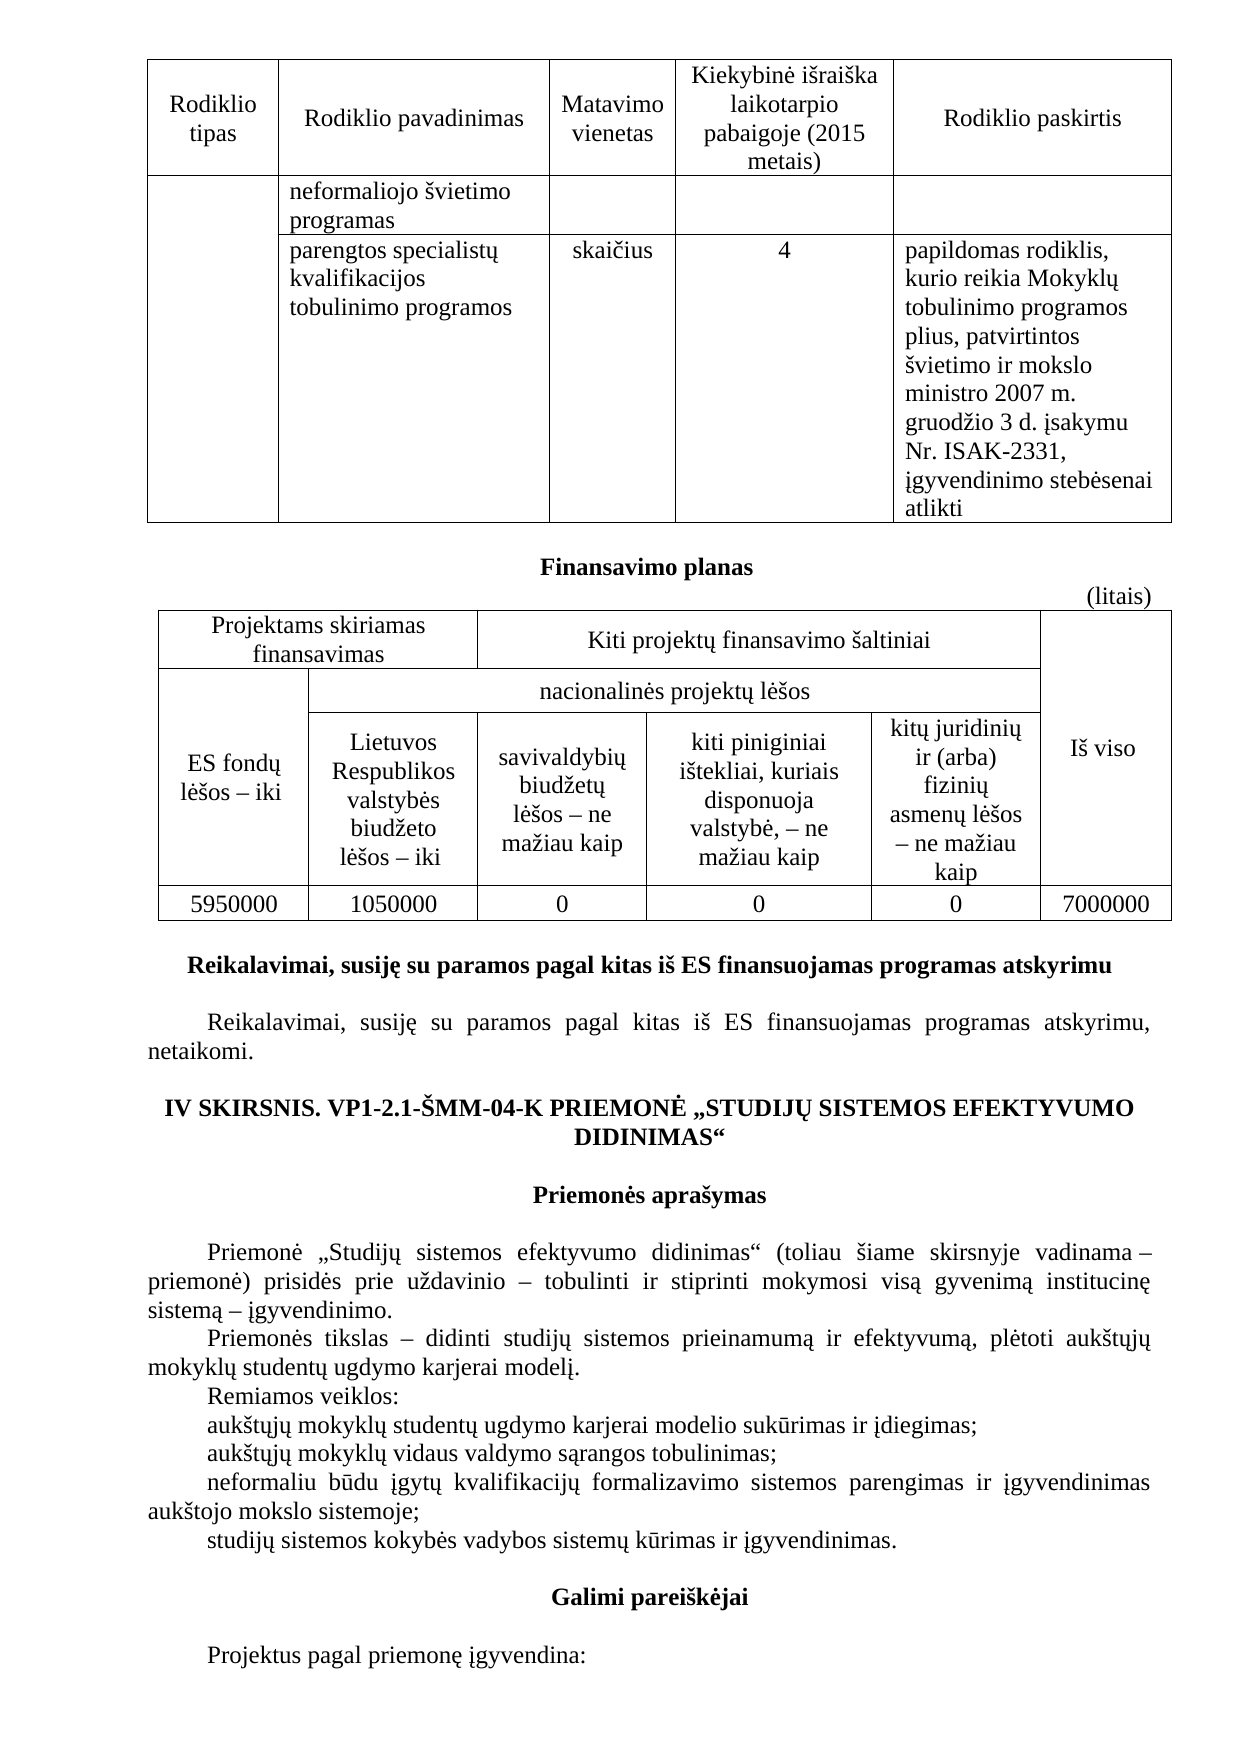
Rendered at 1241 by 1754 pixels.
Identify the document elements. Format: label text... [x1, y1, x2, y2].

table_cell 5950000 [159, 886, 308, 920]
table_cell 7000000 [1041, 886, 1171, 920]
table_header Kiti projektų finansavimo šaltiniai [478, 611, 1040, 668]
table_header Rodiklio pavadinimas [279, 60, 549, 175]
text Galimi pareiškėjai [148, 1582, 1152, 1611]
table_cell 0 [647, 886, 871, 920]
table_cell nacionalinės projektų lėšos [309, 669, 1040, 712]
table_cell [148, 176, 278, 522]
table_cell Lietuvos Respublikos valstybės biudžeto lėšos – iki [309, 713, 477, 885]
table_cell 4 [676, 235, 893, 522]
table_header Matavimo vienetas [550, 60, 675, 175]
text Priemonės aprašymas [148, 1180, 1152, 1208]
text aukštųjų mokyklų studentų ugdymo karjerai modelio sukūrimas ir įdiegimas; [148, 1410, 1152, 1438]
table_cell [550, 176, 675, 234]
table_header Kiekybinė išraiška laikotarpio pabaigoje (2015 metais) [676, 60, 893, 175]
table_cell parengtos specialistų kvalifikacijos tobulinimo programos [279, 235, 549, 522]
table_cell savivaldybių biudžetų lėšos – ne mažiau kaip [478, 713, 646, 885]
table_cell kiti piniginiai ištekliai, kuriais disponuoja valstybė, – ne mažiau kaip [647, 713, 871, 885]
text Priemonė „Studijų sistemos efektyvumo didinimas“ (toliau šiame skirsnyje vadinama – priemonė) prisidės prie uždavinio – tobulinti ir stiprinti mokymosi visą gyvenimą institucinę sistemą – įgyvendinimo. [148, 1237, 1152, 1323]
text Remiamos veiklos: [148, 1381, 1152, 1410]
table_header Rodiklio tipas [148, 60, 278, 175]
table_header Rodiklio paskirtis [894, 60, 1171, 175]
text Projektus pagal priemonę įgyvendina: [148, 1640, 1152, 1668]
text (litais) [148, 581, 1152, 609]
table_header Projektams skiriamas finansavimas [159, 611, 477, 668]
table_cell 0 [478, 886, 646, 920]
text Reikalavimai, susiję su paramos pagal kitas iš ES finansuojamas programas atskyrimu [148, 950, 1152, 978]
table_cell skaičius [550, 235, 675, 522]
table_cell ES fondų lėšos – iki [159, 669, 308, 885]
text aukštųjų mokyklų vidaus valdymo sąrangos tobulinimas; [148, 1438, 1152, 1467]
table_cell papildomas rodiklis, kurio reikia Mokyklų tobulinimo programos plius, patvirtintos švietimo ir mokslo ministro 2007 m. gruodžio 3 d. įsakymu Nr. ISAK-2331, įgyvendinimo stebėsenai atlikti [894, 235, 1171, 522]
table_cell 1050000 [309, 886, 477, 920]
table_cell kitų juridinių ir (arba) fizinių asmenų lėšos – ne mažiau kaip [872, 713, 1040, 885]
text neformaliu būdu įgytų kvalifikacijų formalizavimo sistemos parengimas ir įgyvendinimas aukštojo mokslo sistemoje; [148, 1467, 1152, 1525]
table_cell [676, 176, 893, 234]
table_cell 0 [872, 886, 1040, 920]
text IV SKIRSNIS. VP1-2.1-ŠMM-04-K PRIEMONĖ „STUDIJŲ SISTEMOS EFEKTYVUMO DIDINIMAS“ [148, 1093, 1152, 1151]
table_header Iš viso [1041, 611, 1171, 885]
table_cell neformaliojo švietimo programas [279, 176, 549, 234]
text studijų sistemos kokybės vadybos sistemų kūrimas ir įgyvendinimas. [148, 1525, 1152, 1553]
table_cell [894, 176, 1171, 234]
text Priemonės tikslas – didinti studijų sistemos prieinamumą ir efektyvumą, plėtoti aukštųjų mokyklų studentų ugdymo karjerai modelį. [148, 1323, 1152, 1381]
text Reikalavimai, susiję su paramos pagal kitas iš ES finansuojamas programas atskyrimu, netaikomi. [148, 1007, 1152, 1065]
text Finansavimo planas [148, 552, 1152, 581]
